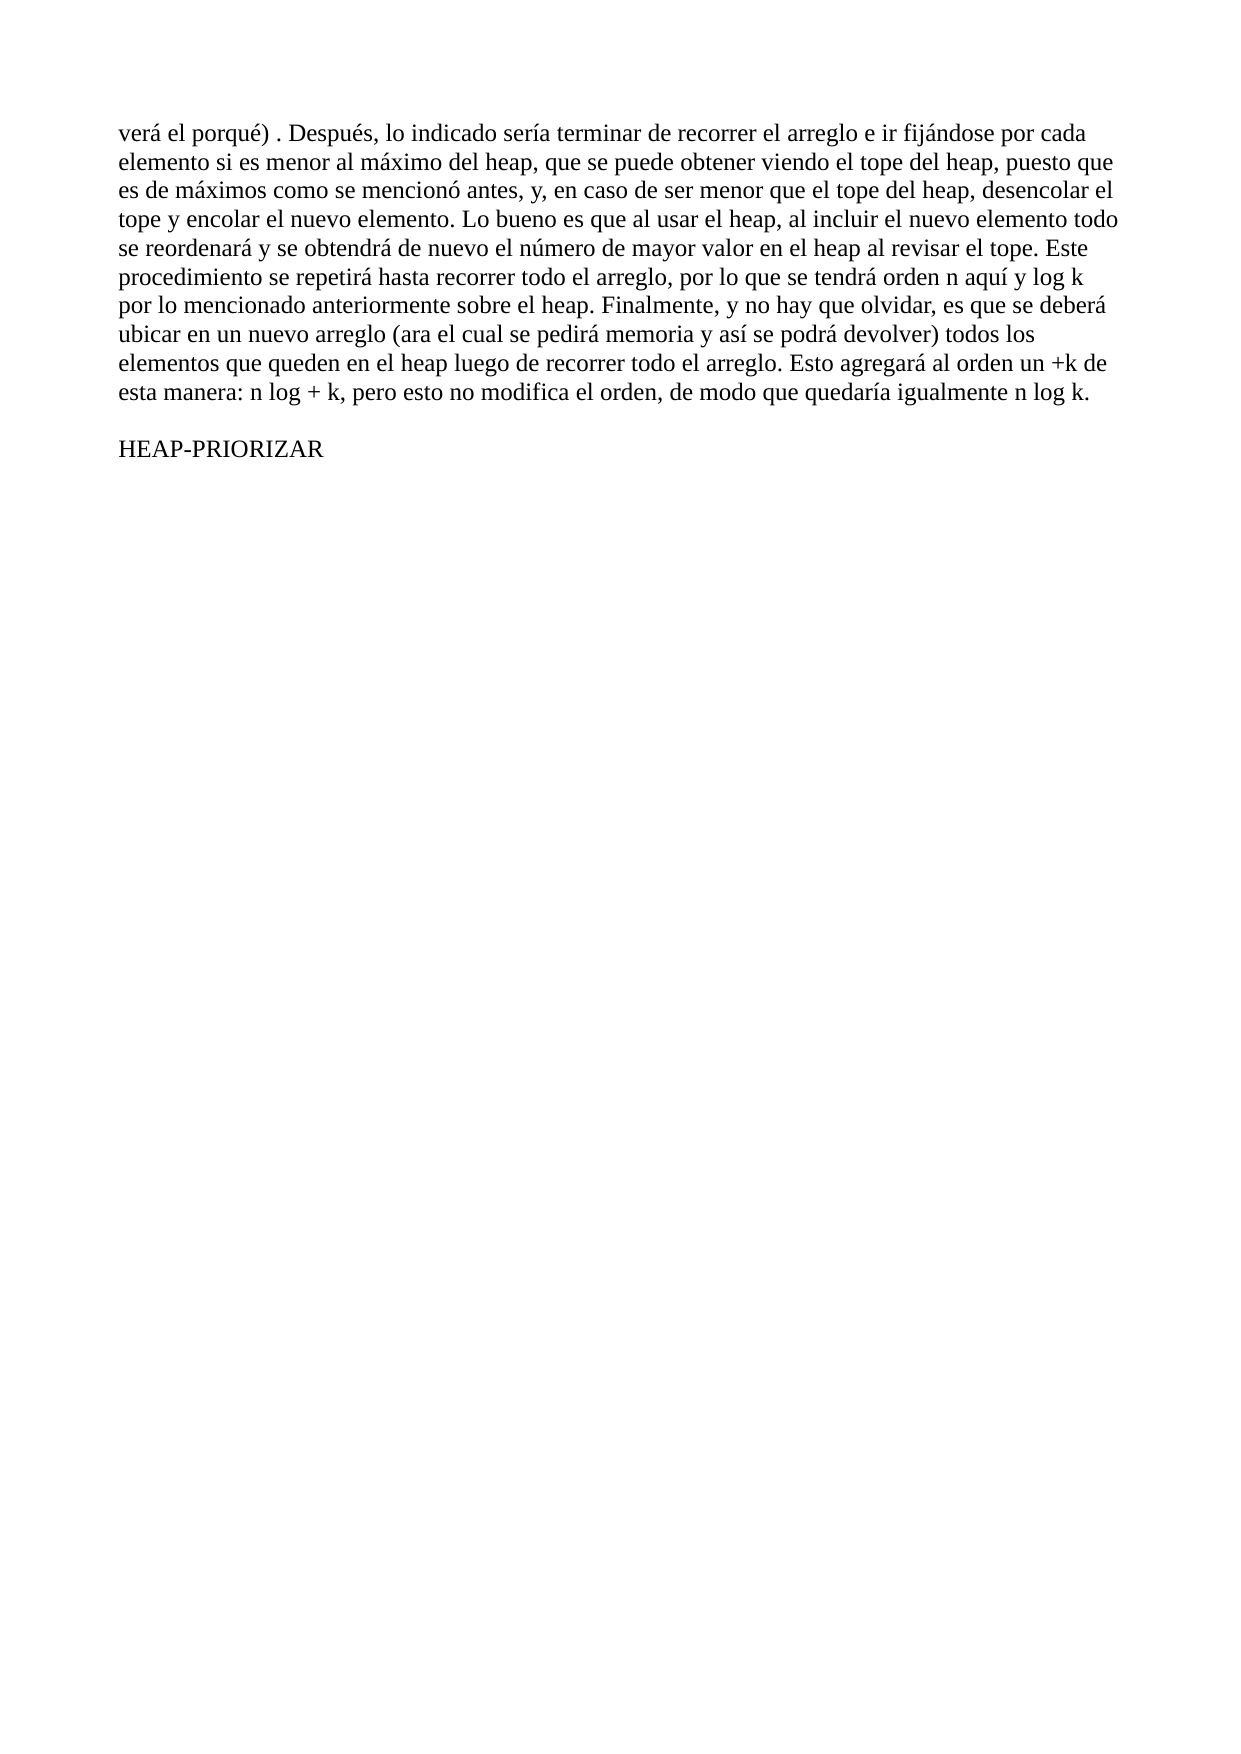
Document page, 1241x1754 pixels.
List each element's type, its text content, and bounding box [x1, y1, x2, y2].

text verá el porqué) . Después, lo indicado sería terminar de recorrer el arreglo e ir fijándose por cada elemento si es menor al máximo del heap, que se puede obtener viendo el tope del heap, puesto que es de máximos como se mencionó antes, y, en caso de ser menor que el tope del heap, desencolar el tope y encolar el nuevo elemento. Lo bueno es que al usar el heap, al incluir el nuevo elemento todo se reordenará y se obtendrá de nuevo el número de mayor valor en el heap al revisar el tope. Este procedimiento se repetirá hasta recorrer todo el arreglo, por lo que se tendrá orden n aquí y log k por lo mencionado anteriormente sobre el heap. Finalmente, y no hay que olvidar, es que se deberá ubicar en un nuevo arreglo (ara el cual se pedirá memoria y así se podrá devolver) todos los elementos que queden en el heap luego de recorrer todo el arreglo. Esto agregará al orden un +k de esta manera: n log + k, pero esto no modifica el orden, de modo que quedaría igualmente n log k. [118, 118, 1122, 406]
text HEAP-PRIORIZAR [118, 434, 1122, 463]
